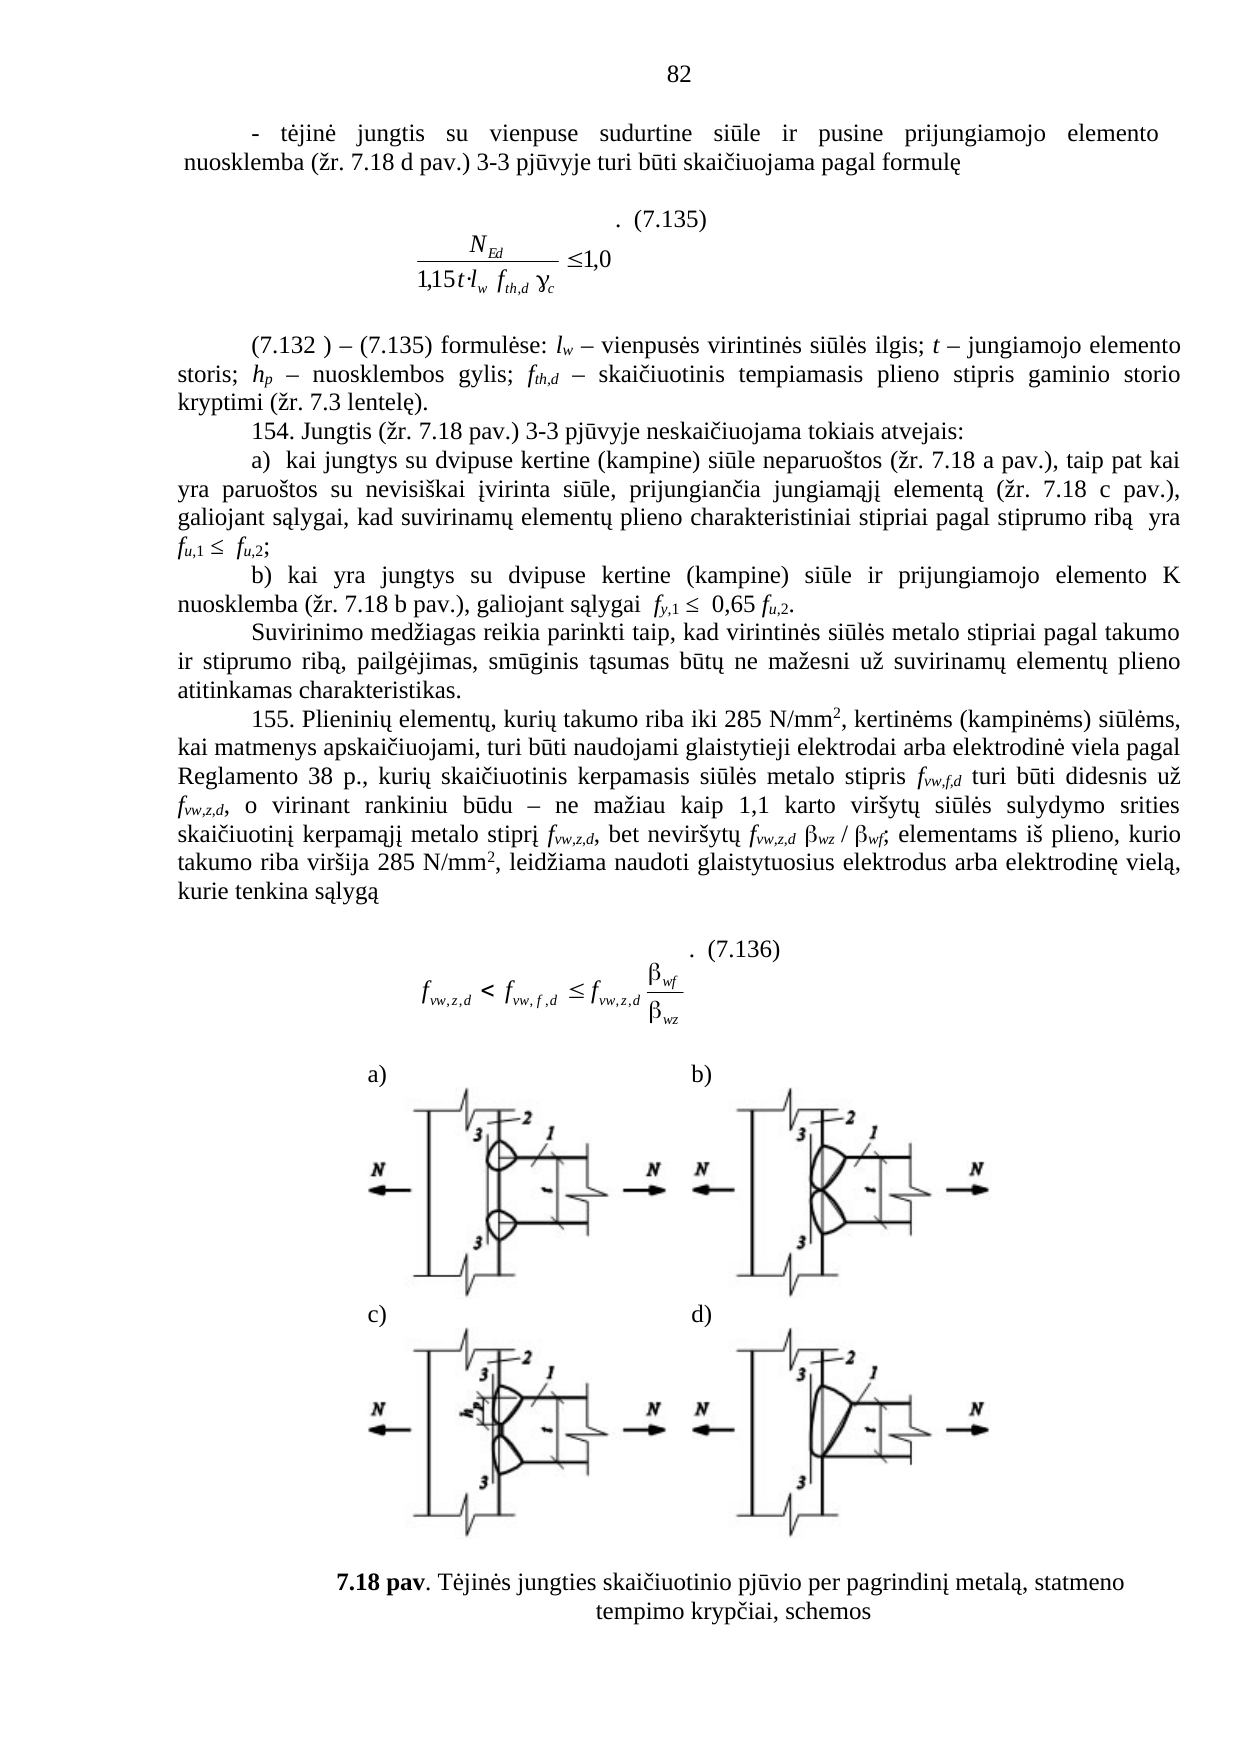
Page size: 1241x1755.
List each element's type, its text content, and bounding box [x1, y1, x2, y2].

table_cell [680, 1328, 691, 1538]
text a) kai jungtys su dvipuse kertine (kampine) siūle neparuoštos (žr. 7.18 a pav.), taip pat kai yra paruoštos su nevisiškai įvirinta siūle, prijungiančia jungiamąjį elementą (žr. 7.18 c pav.), galiojant sąlygai, kad suvirinamų elementų plieno charakteristiniai stipriai pagal stiprumo ribą yra fu,1 ≤ fu,2; [177, 445, 1181, 560]
text 155. Plieninių elementų, kurių takumo riba iki 285 N/mm2, kertinėms (kampinėms) siūlėms, kai matmenys apskaičiuojami, turi būti naudojami glaistytieji elektrodai arba elektrodinė viela pagal reglamento 38 p., kurių skaičiuotinis kerpamasis siūlės metalo stipris fvw,f,d turi būti didesnis už fvw,z,d, o virinant rankiniu būdu – ne mažiau kaip 1,1 karto viršytų siūlės sulydymo srities skaičiuotinį kerpamąjį metalo stiprį fvw,z,d, bet neviršytų fvw,z,d bwz / bwf; elementams iš plieno, kurio takumo riba viršija 285 N/mm2, leidžiama naudoti glaistytuosius elektrodus arba elektrodinę vielą, kurie tenkina sąlygą [177, 704, 1181, 905]
text . (7.136) [177, 934, 1181, 1030]
text - tėjinė jungtis su vienpuse sudurtine siūle ir pusine prijungiamojo elemento nuosklemba (žr. 7.18 d pav.) 3-3 pjūvyje turi būti skaičiuojama pagal formulę [177, 118, 1181, 176]
table_cell c) [356, 1299, 680, 1328]
table_cell [669, 1328, 680, 1538]
table_cell [680, 1088, 691, 1299]
table_header a) [356, 1059, 680, 1088]
table_cell d) [680, 1299, 1002, 1328]
text (7.132 ) – (7.135) formulėse: lw – vienpusės virintinės siūlės ilgis; t – jungiamojo elemento storis; hp – nuosklembos gylis; fth,d – skaičiuotinis tempiamasis plieno stipris gaminio storio kryptimi (žr. 7.3 lentelę). [177, 330, 1181, 416]
table_cell [992, 1088, 1002, 1299]
table_cell [356, 1088, 367, 1299]
table_cell [356, 1328, 367, 1538]
text b) kai yra jungtys su dvipuse kertine (kampine) siūle ir prijungiamojo elemento K nuosklemba (žr. 7.18 b pav.), galiojant sąlygai fy,1 ≤ 0,65 fu,2. [177, 560, 1181, 617]
text Suvirinimo medžiagas reikia parinkti taip, kad virintinės siūlės metalo stipriai pagal takumo ir stiprumo ribą, pailgėjimas, smūginis tąsumas būtų ne mažesni už suvirinamų elementų plieno atitinkamas charakteristikas. [177, 617, 1181, 704]
text 154. Jungtis (žr. 7.18 pav.) 3-3 pjūvyje neskaičiuojama tokiais atvejais: [177, 416, 1181, 445]
table_cell [669, 1088, 680, 1299]
table_cell [992, 1328, 1002, 1538]
text 7.18 pav. Tėjinės jungties skaičiuotinio pjūvio per pagrindinį metalą, statmeno [215, 1567, 1181, 1596]
table_header b) [680, 1059, 1002, 1088]
text tempimo krypčiai, schemos [215, 1596, 1181, 1625]
text . (7.135) [177, 204, 1181, 301]
